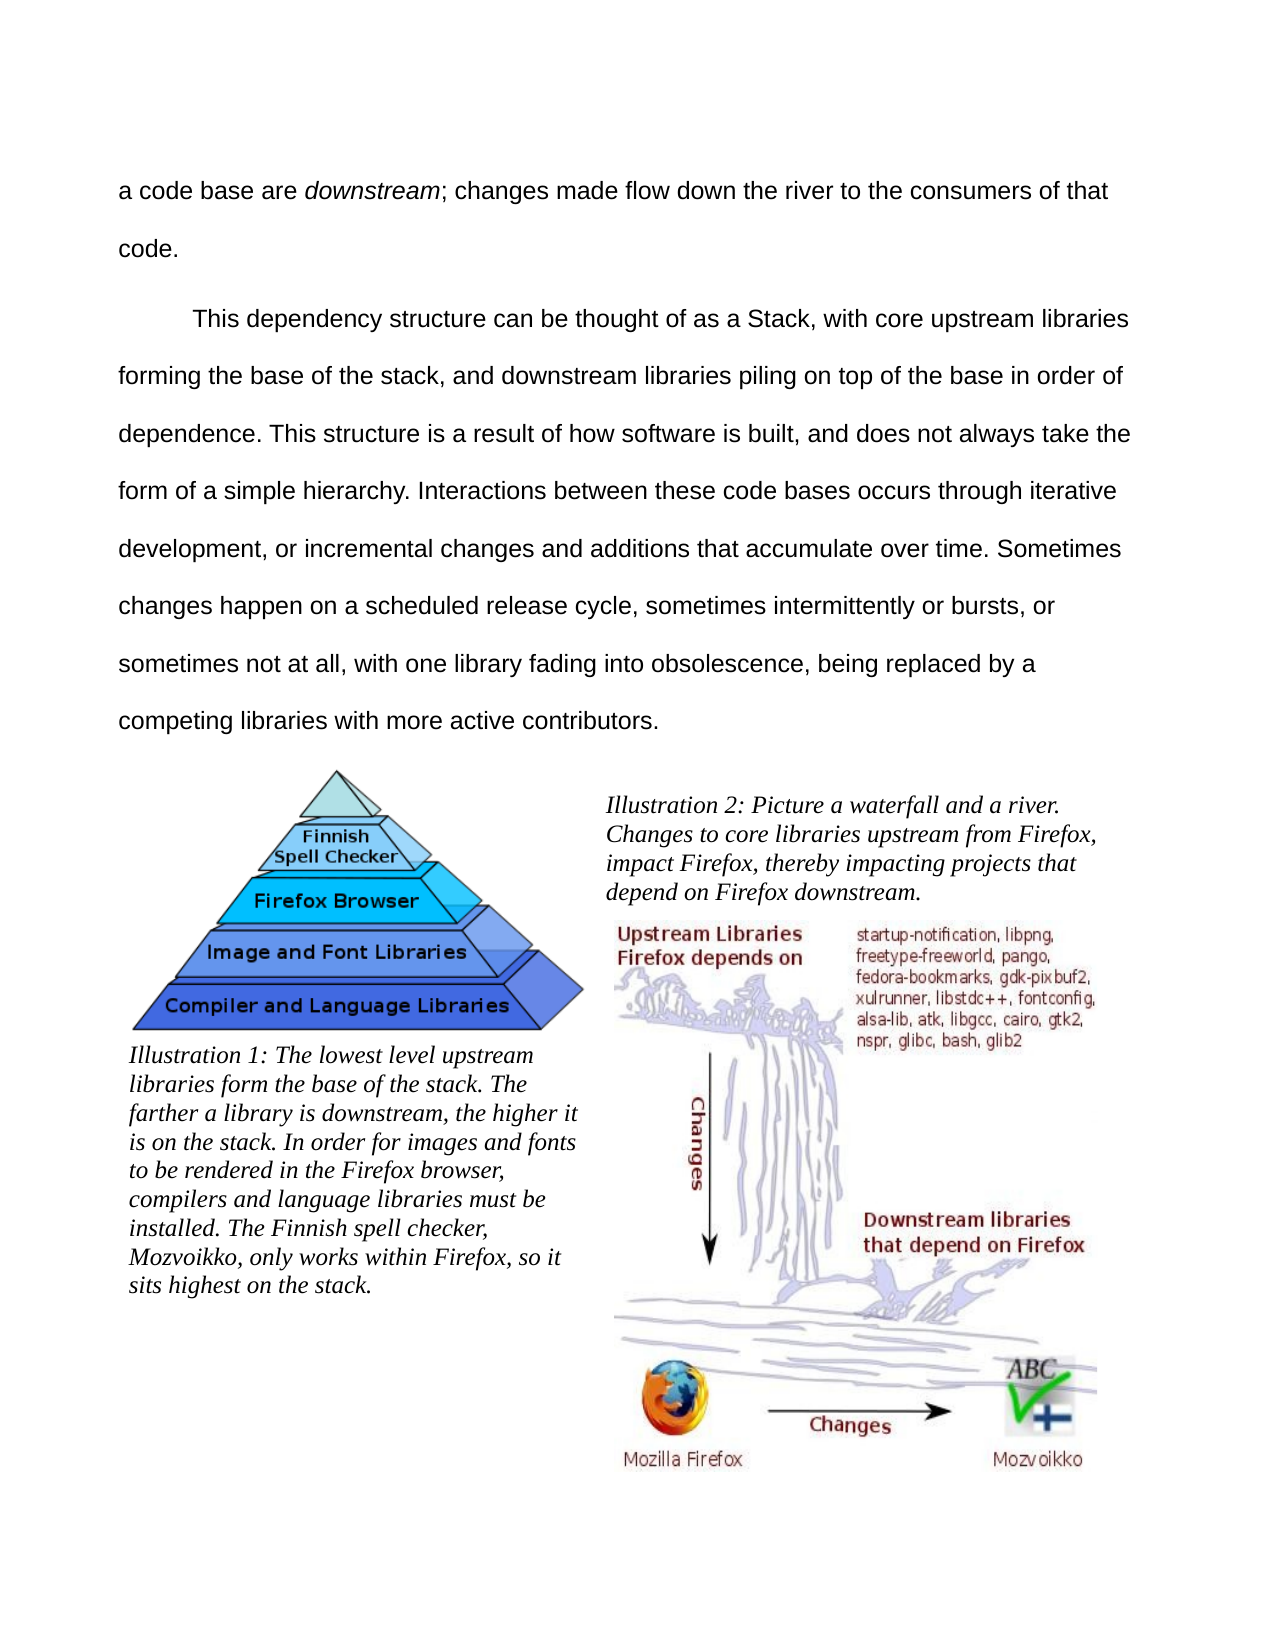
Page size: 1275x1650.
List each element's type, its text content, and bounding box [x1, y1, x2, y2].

text Illustration 2: Picture a waterfall and a river. Changes to core libraries upstream from Firefox, impact Firefox, thereby impacting projects that depend on Firefox downstream. [606, 790, 1125, 905]
text This dependency structure can be thought of as a Stack, with core upstream libraries forming the base of the stack, and downstream libraries piling on top of the base in order of dependence. This structure is a result of how software is built, and does not always take the form of a simple hierarchy. Interactions between these code bases occurs through iterative development, or incremental changes and additions that accumulate over time. Sometimes changes happen on a scheduled release cycle, sometimes intermittently or bursts, or sometimes not at all, with one library fading into obsolescence, being replaced by a competing libraries with more active contributors. [118, 304, 1157, 735]
text a code base are downstream; changes made flow down the river to the consumers of that code. [118, 176, 1157, 263]
picture [128, 765, 588, 1041]
picture [614, 920, 1098, 1472]
text Illustration 1: The lowest level upstream libraries form the base of the stack. The farther a library is downstream, the higher it is on the stack. In order for images and fonts to be rendered in the Firefox browser, compilers and language libraries must be installed. The Finnish spell checker, Mozvoikko, only works within Firefox, so it sits highest on the stack. [129, 1041, 587, 1299]
